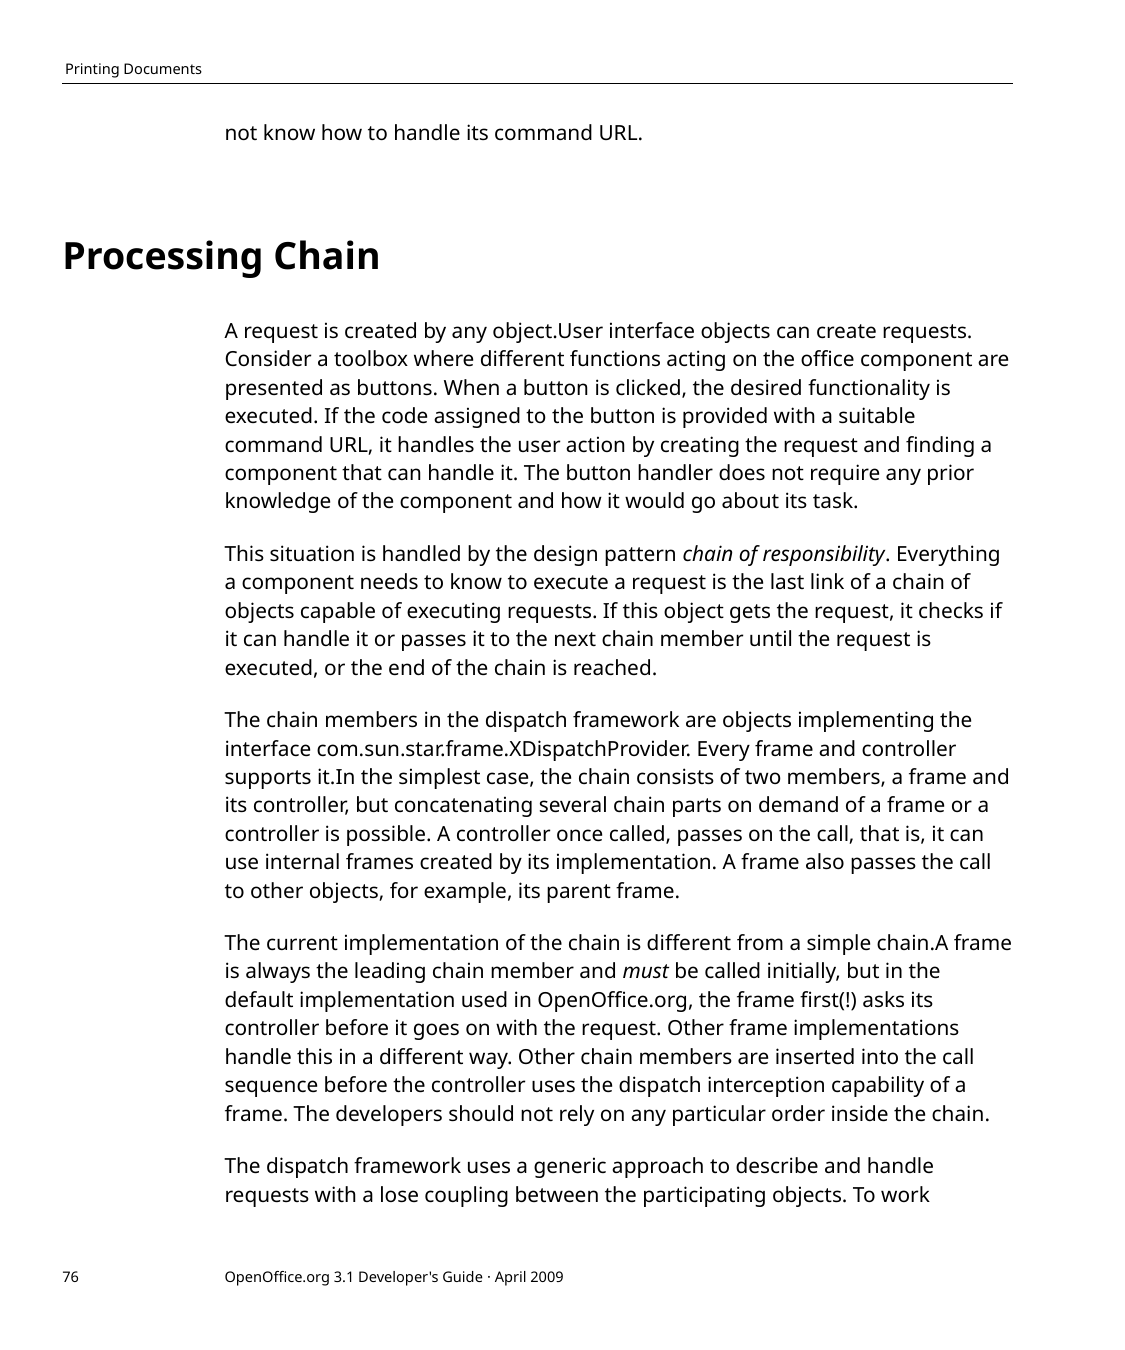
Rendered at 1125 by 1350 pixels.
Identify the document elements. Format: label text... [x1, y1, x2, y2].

text The dispatch framework uses a generic approach to describe and handle requests with a lose coupling between the participating objects. To work [224, 1151, 1013, 1208]
text This situation is handled by the design pattern chain of responsibility. Everything a component needs to know to execute a request is the last link of a chain of objects capable of executing requests. If this object gets the request, it checks if it can handle it or passes it to the next chain member until the request is executed, or the end of the chain is reached. [224, 539, 1013, 681]
text The chain members in the dispatch framework are objects implementing the interface com.sun.star.frame.XDispatchProvider. Every frame and controller supports it.In the simplest case, the chain consists of two members, a frame and its controller, but concatenating several chain parts on demand of a frame or a controller is possible. A controller once called, passes on the call, that is, it can use internal frames created by its implementation. A frame also passes the call to other objects, for example, its parent frame. [224, 705, 1013, 904]
text A request is created by any object.User interface objects can create requests. Consider a toolbox where different functions acting on the office component are presented as buttons. When a button is clicked, the desired functionality is executed. If the code assigned to the button is provided with a suitable command URL, it handles the user action by creating the request and finding a component that can handle it. The button handler does not require any prior knowledge of the component and how it would go about its task. [224, 316, 1013, 515]
text The current implementation of the chain is different from a simple chain.A frame is always the leading chain member and must be called initially, but in the default implementation used in OpenOffice.org, the frame first(!) asks its controller before it goes on with the request. Other frame implementations handle this in a different way. Other chain members are inserted into the call sequence before the controller uses the dispatch interception capability of a frame. The developers should not rely on any particular order inside the chain. [224, 928, 1013, 1127]
text not know how to handle its command URL. [224, 118, 1013, 147]
subtitle Processing Chain [62, 229, 1013, 280]
